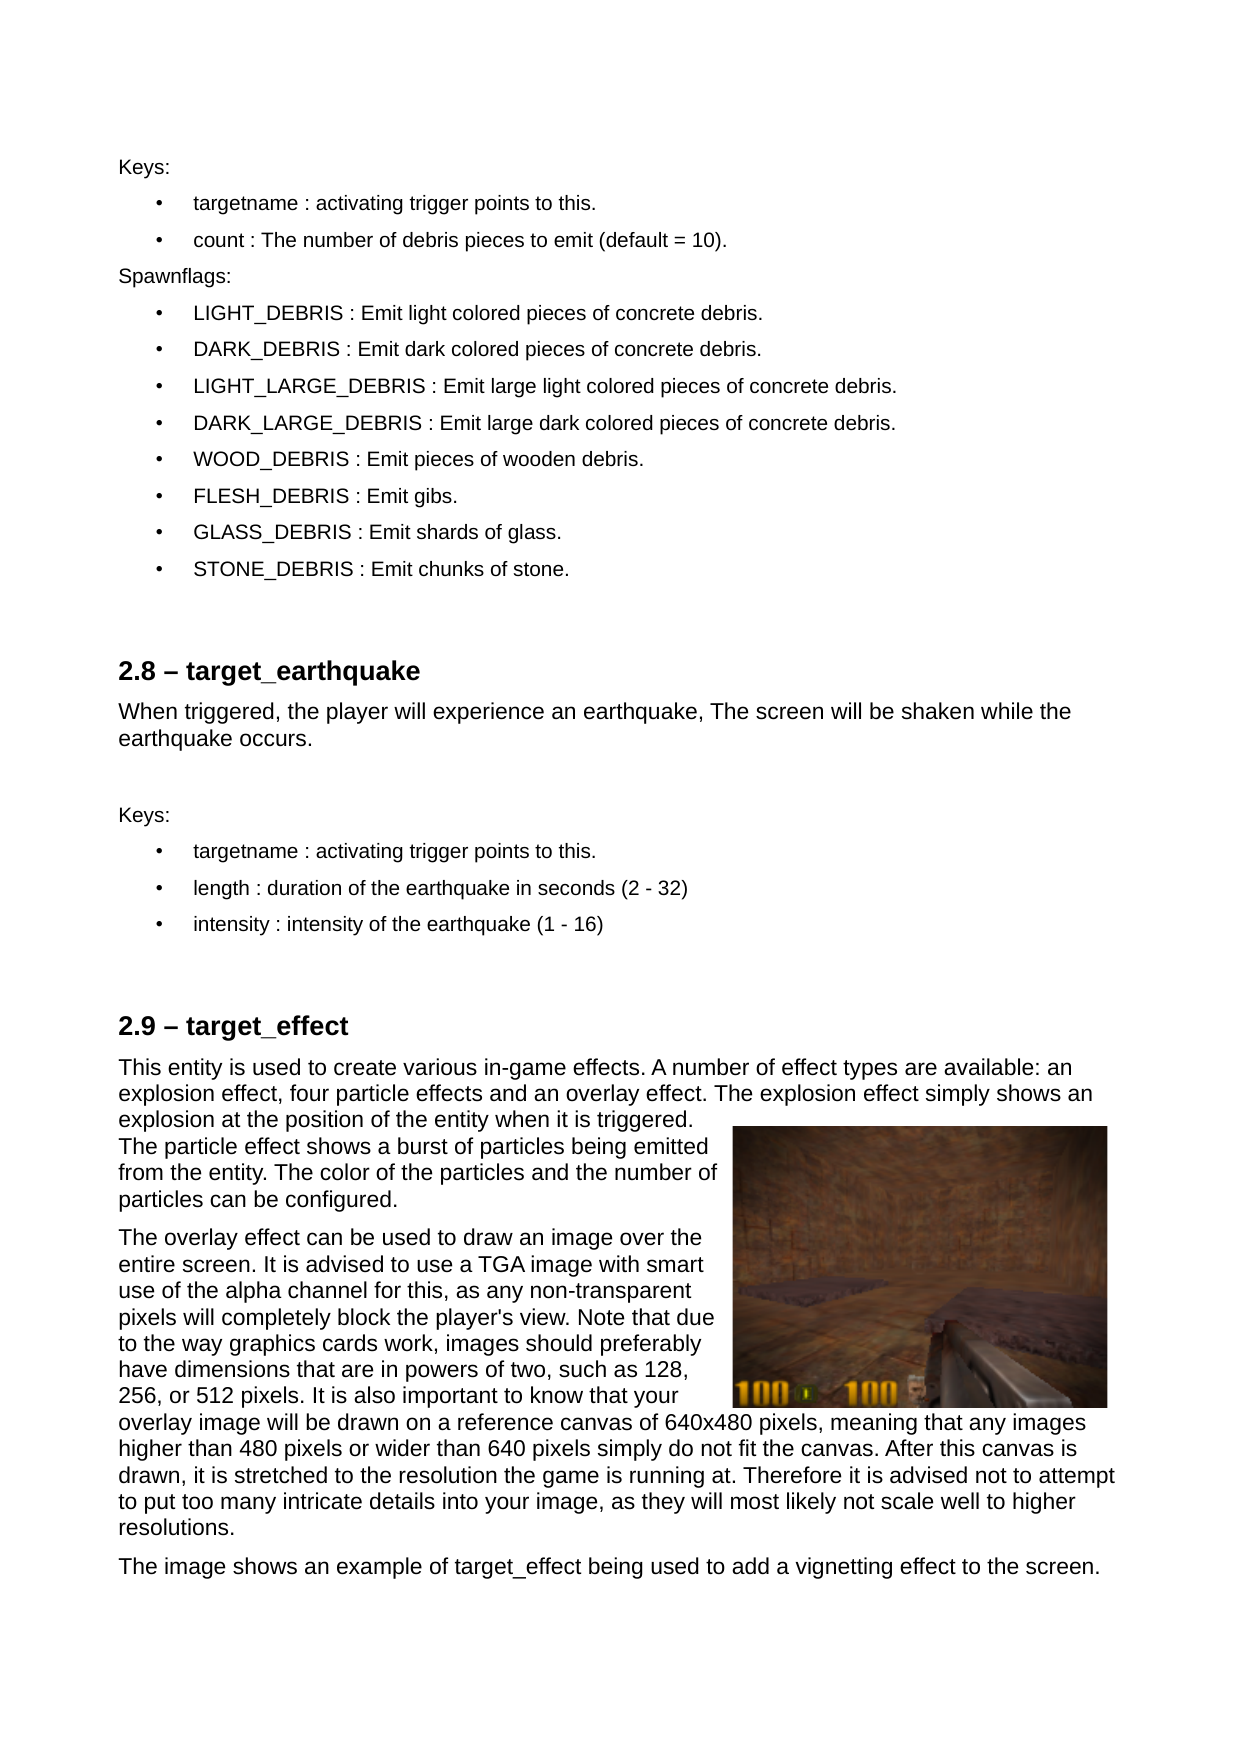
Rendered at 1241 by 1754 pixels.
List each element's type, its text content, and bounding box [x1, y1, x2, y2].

list LIGHT_DEBRIS : Emit light colored pieces of concrete debris. [156, 301, 1122, 325]
list FLESH_DEBRIS : Emit gibs. [156, 483, 1122, 507]
list DARK_LARGE_DEBRIS : Emit large dark colored pieces of concrete debris. [156, 410, 1122, 434]
list DARK_DEBRIS : Emit dark colored pieces of concrete debris. [156, 337, 1122, 361]
list count : The number of debris pieces to emit (default = 10). [156, 228, 1122, 252]
text This entity is used to create various in-game effects. A number of effect types are available: an explosion effect, four particle effects and an overlay effect. The explosion effect simply shows an explosion at the position of the entity when it is triggered. The particle effect shows a burst of particles being emitted from the entity. The color of the particles and the number of particles can be configured. [118, 1054, 1122, 1212]
text The overlay effect can be used to draw an image over the entire screen. It is advised to use a TGA image with smart use of the alpha channel for this, as any non-transparent pixels will completely block the player's view. Note that due to the way graphics cards work, images should preferably have dimensions that are in powers of two, such as 128, 256, or 512 pixels. It is also important to know that your overlay image will be drawn on a reference canvas of 640x480 pixels, meaning that any images higher than 480 pixels or wider than 640 pixels simply do not fit the canvas. After this canvas is drawn, it is stretched to the resolution the game is running at. Therefore it is advised not to attempt to put too many intricate details into your image, as they will most likely not scale well to higher resolutions. [118, 1224, 1122, 1541]
text Keys: [118, 154, 1122, 178]
list WOOD_DEBRIS : Emit pieces of wooden debris. [156, 447, 1122, 471]
list LIGHT_LARGE_DEBRIS : Emit large light colored pieces of concrete debris. [156, 374, 1122, 398]
text When triggered, the player will experience an earthquake, The screen will be shaken while the earthquake occurs. [118, 698, 1122, 751]
list length : duration of the earthquake in seconds (2 - 32) [156, 875, 1122, 899]
text The image shows an example of target_effect being used to add a vignetting effect to the screen. [118, 1553, 1122, 1579]
subtitle 2.8 – target_earthquake [118, 654, 1122, 686]
list targetname : activating trigger points to this. [156, 839, 1122, 863]
subtitle 2.9 – target_effect [118, 1010, 1122, 1041]
list STONE_DEBRIS : Emit chunks of stone. [156, 557, 1122, 581]
text Spawnflags: [118, 264, 1122, 288]
picture [732, 1126, 1108, 1408]
list intensity : intensity of the earthquake (1 - 16) [156, 912, 1122, 936]
text Keys: [118, 802, 1122, 826]
list GLASS_DEBRIS : Emit shards of glass. [156, 520, 1122, 544]
list targetname : activating trigger points to this. [156, 191, 1122, 215]
